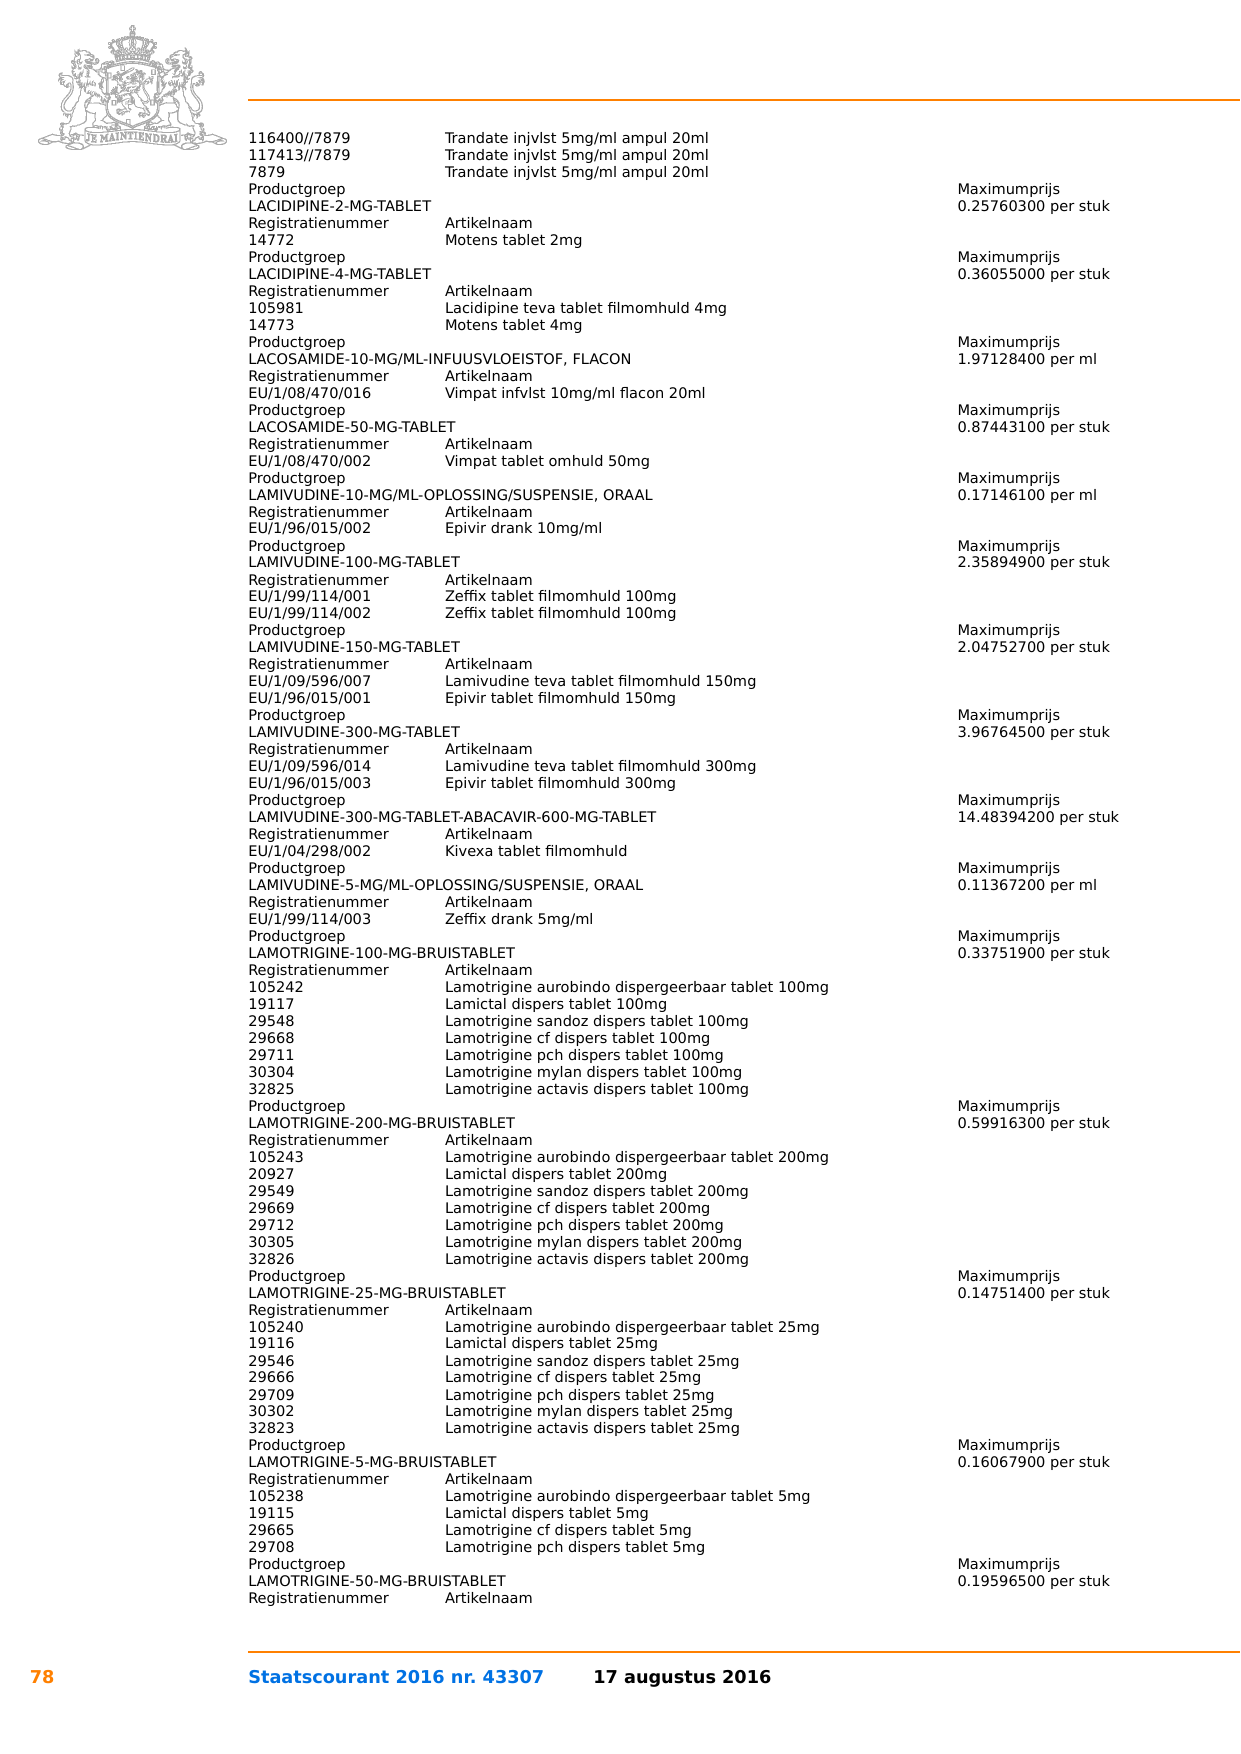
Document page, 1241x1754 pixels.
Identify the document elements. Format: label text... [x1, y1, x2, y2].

table_cell EU/1/09/596/014 [248, 758, 439, 775]
table_cell Productgroep [248, 334, 439, 351]
table_cell 0.87443100 per stuk [951, 419, 1163, 436]
table_cell Lamotrigine aurobindo dispergeerbaar tablet 100mg [439, 979, 951, 996]
table_cell Maximumprijs [951, 402, 1163, 418]
table_cell [439, 1556, 951, 1573]
table_cell Lamotrigine actavis dispers tablet 200mg [439, 1251, 951, 1267]
table_cell Productgroep [248, 622, 439, 639]
table_cell Artikelnaam [439, 504, 951, 520]
table_cell 29548 [248, 1013, 439, 1030]
table_cell 105240 [248, 1319, 439, 1335]
table_cell Artikelnaam [439, 741, 951, 758]
table_cell 19117 [248, 996, 439, 1013]
table_cell [951, 1132, 1163, 1149]
table_cell Lamotrigine aurobindo dispergeerbaar tablet 25mg [439, 1319, 951, 1335]
table_cell [951, 571, 1163, 588]
table_cell 19115 [248, 1505, 439, 1522]
table_cell [439, 1098, 951, 1115]
table_cell Trandate injvlst 5mg/ml ampul 20ml [439, 130, 951, 147]
table_cell [951, 436, 1163, 452]
table_cell 0.25760300 per stuk [951, 198, 1163, 215]
table_cell [951, 1149, 1163, 1166]
table_cell [951, 1522, 1163, 1539]
table_cell [951, 1386, 1163, 1403]
table_cell Lamotrigine sandoz dispers tablet 200mg [439, 1183, 951, 1199]
table_cell [951, 215, 1163, 232]
table_cell LAMIVUDINE-150-MG-TABLET [248, 639, 951, 656]
table_cell Lamotrigine cf dispers tablet 200mg [439, 1200, 951, 1217]
table_cell Maximumprijs [951, 1268, 1163, 1284]
picture [38, 25, 227, 150]
table_cell Maximumprijs [951, 1437, 1163, 1454]
table_cell LACIDIPINE-2-MG-TABLET [248, 198, 951, 215]
table_cell Lamotrigine actavis dispers tablet 100mg [439, 1081, 951, 1098]
table_cell LAMIVUDINE-300-MG-TABLET [248, 724, 951, 741]
table_cell [439, 538, 951, 554]
table_cell Maximumprijs [951, 249, 1163, 266]
table_cell 29666 [248, 1369, 439, 1386]
table_cell [951, 1471, 1163, 1488]
table_cell 0.16067900 per stuk [951, 1454, 1163, 1471]
table_cell [951, 1183, 1163, 1199]
table_cell 117413//7879 [248, 147, 439, 164]
table_cell EU/1/09/596/007 [248, 673, 439, 690]
table_cell [951, 300, 1163, 317]
table_cell [439, 622, 951, 639]
table_cell Productgroep [248, 1437, 439, 1454]
table_cell [439, 928, 951, 945]
table_cell LAMOTRIGINE-25-MG-BRUISTABLET [248, 1285, 951, 1301]
table_cell [951, 1064, 1163, 1081]
table_cell [951, 996, 1163, 1013]
table_cell [439, 1437, 951, 1454]
table_cell EU/1/99/114/001 [248, 588, 439, 605]
table_cell Maximumprijs [951, 622, 1163, 639]
table_cell Productgroep [248, 792, 439, 809]
table_cell [951, 979, 1163, 996]
table_cell Lamotrigine cf dispers tablet 25mg [439, 1369, 951, 1386]
table_cell [951, 894, 1163, 911]
table_cell 0.59916300 per stuk [951, 1115, 1163, 1132]
table_cell [951, 1234, 1163, 1251]
table_cell 29549 [248, 1183, 439, 1199]
table_cell Registratienummer [248, 1301, 439, 1318]
table_cell Maximumprijs [951, 334, 1163, 351]
table_cell Maximumprijs [951, 792, 1163, 809]
table_cell EU/1/96/015/002 [248, 520, 439, 537]
table_cell 29668 [248, 1030, 439, 1047]
table_cell Epivir drank 10mg/ml [439, 520, 951, 537]
table_cell [951, 317, 1163, 334]
table_cell 20927 [248, 1166, 439, 1183]
table_cell Registratienummer [248, 571, 439, 588]
table_cell [951, 1047, 1163, 1064]
table_cell LAMIVUDINE-300-MG-TABLET-ABACAVIR-600-MG-TABLET [248, 809, 951, 826]
table_cell Productgroep [248, 538, 439, 554]
table_cell [951, 1217, 1163, 1233]
table_cell EU/1/99/114/002 [248, 605, 439, 622]
table_cell EU/1/99/114/003 [248, 911, 439, 928]
table_cell 116400//7879 [248, 130, 439, 147]
table_cell Productgroep [248, 707, 439, 724]
table_cell Zeffix tablet filmomhuld 100mg [439, 605, 951, 622]
table_cell Maximumprijs [951, 928, 1163, 945]
table_cell Zeffix tablet filmomhuld 100mg [439, 588, 951, 605]
table_cell Lamotrigine pch dispers tablet 200mg [439, 1217, 951, 1233]
table_cell 0.36055000 per stuk [951, 266, 1163, 283]
table_cell Lamotrigine pch dispers tablet 100mg [439, 1047, 951, 1064]
table_cell 105242 [248, 979, 439, 996]
table_cell Productgroep [248, 928, 439, 945]
table_cell EU/1/04/298/002 [248, 843, 439, 860]
table_cell LAMIVUDINE-100-MG-TABLET [248, 554, 951, 571]
table_cell Lamotrigine pch dispers tablet 25mg [439, 1386, 951, 1403]
table_cell 3.96764500 per stuk [951, 724, 1163, 741]
table_cell 0.33751900 per stuk [951, 945, 1163, 962]
table_cell 32826 [248, 1251, 439, 1267]
table_cell Lamotrigine mylan dispers tablet 25mg [439, 1403, 951, 1420]
table_cell Productgroep [248, 470, 439, 486]
table_cell Maximumprijs [951, 1556, 1163, 1573]
table_cell [439, 402, 951, 418]
table_cell [951, 1200, 1163, 1217]
table_cell [951, 1013, 1163, 1030]
table_cell [951, 775, 1163, 792]
table_cell 29669 [248, 1200, 439, 1217]
table_cell EU/1/08/470/016 [248, 385, 439, 402]
table_cell LAMIVUDINE-5-MG/ML-OPLOSSING/SUSPENSIE, ORAAL [248, 877, 951, 894]
table_cell Productgroep [248, 402, 439, 418]
table_cell [951, 1030, 1163, 1047]
table_cell Motens tablet 4mg [439, 317, 951, 334]
table_cell 29712 [248, 1217, 439, 1233]
table_cell [951, 164, 1163, 181]
table_cell Artikelnaam [439, 283, 951, 300]
table_cell Registratienummer [248, 962, 439, 979]
table_cell Lamotrigine mylan dispers tablet 100mg [439, 1064, 951, 1081]
table_cell Lamictal dispers tablet 5mg [439, 1505, 951, 1522]
table_cell Artikelnaam [439, 1590, 951, 1607]
table_cell Artikelnaam [439, 656, 951, 673]
table_cell Kivexa tablet filmomhuld [439, 843, 951, 860]
table_cell [951, 232, 1163, 249]
table_cell Artikelnaam [439, 962, 951, 979]
table_cell [951, 1403, 1163, 1420]
table_cell [951, 1505, 1163, 1522]
table_cell Lacidipine teva tablet filmomhuld 4mg [439, 300, 951, 317]
table_cell [439, 470, 951, 486]
table_cell Vimpat tablet omhuld 50mg [439, 453, 951, 469]
table_cell [951, 1081, 1163, 1098]
table_cell Registratienummer [248, 368, 439, 384]
table_cell EU/1/08/470/002 [248, 453, 439, 469]
table_cell Registratienummer [248, 826, 439, 843]
table_cell [951, 843, 1163, 860]
table_cell [439, 860, 951, 877]
table_cell Artikelnaam [439, 215, 951, 232]
table_cell 30302 [248, 1403, 439, 1420]
table_cell [951, 1251, 1163, 1267]
table_cell EU/1/96/015/001 [248, 690, 439, 707]
table_cell [439, 792, 951, 809]
table_cell 0.14751400 per stuk [951, 1285, 1163, 1301]
table_cell Registratienummer [248, 894, 439, 911]
table_cell Registratienummer [248, 1471, 439, 1488]
table_cell Lamivudine teva tablet filmomhuld 150mg [439, 673, 951, 690]
table_cell Productgroep [248, 860, 439, 877]
table_cell Maximumprijs [951, 470, 1163, 486]
table_cell Zeffix drank 5mg/ml [439, 911, 951, 928]
table_cell Lamotrigine pch dispers tablet 5mg [439, 1539, 951, 1556]
table_cell Registratienummer [248, 215, 439, 232]
table_cell Trandate injvlst 5mg/ml ampul 20ml [439, 147, 951, 164]
table_cell LAMOTRIGINE-5-MG-BRUISTABLET [248, 1454, 951, 1471]
table_cell [439, 1268, 951, 1284]
table_cell [951, 385, 1163, 402]
table_cell [951, 690, 1163, 707]
table_cell Lamictal dispers tablet 200mg [439, 1166, 951, 1183]
table_cell [951, 1301, 1163, 1318]
table_cell Registratienummer [248, 1132, 439, 1149]
table_cell 2.35894900 per stuk [951, 554, 1163, 571]
table_cell [439, 249, 951, 266]
table_cell 29711 [248, 1047, 439, 1064]
table_cell Productgroep [248, 1268, 439, 1284]
table_cell Productgroep [248, 1556, 439, 1573]
table_cell Lamictal dispers tablet 100mg [439, 996, 951, 1013]
table_cell 14772 [248, 232, 439, 249]
table_cell [951, 1488, 1163, 1505]
table_cell Productgroep [248, 181, 439, 198]
table_cell [439, 334, 951, 351]
table_cell 29708 [248, 1539, 439, 1556]
table_cell [951, 520, 1163, 537]
table_cell Artikelnaam [439, 436, 951, 452]
table_cell LAMOTRIGINE-50-MG-BRUISTABLET [248, 1573, 951, 1590]
table_cell Lamotrigine aurobindo dispergeerbaar tablet 5mg [439, 1488, 951, 1505]
table_cell Artikelnaam [439, 368, 951, 384]
table_cell Lamotrigine mylan dispers tablet 200mg [439, 1234, 951, 1251]
table_cell Artikelnaam [439, 894, 951, 911]
table_cell [439, 181, 951, 198]
table_cell Productgroep [248, 249, 439, 266]
table_cell [951, 911, 1163, 928]
table_cell Lamotrigine sandoz dispers tablet 100mg [439, 1013, 951, 1030]
table_cell [951, 283, 1163, 300]
table_cell [951, 453, 1163, 469]
table_cell 30304 [248, 1064, 439, 1081]
table_cell Lamotrigine cf dispers tablet 5mg [439, 1522, 951, 1539]
table_cell Lamotrigine cf dispers tablet 100mg [439, 1030, 951, 1047]
table_cell Lamotrigine aurobindo dispergeerbaar tablet 200mg [439, 1149, 951, 1166]
table_cell Trandate injvlst 5mg/ml ampul 20ml [439, 164, 951, 181]
table_cell Registratienummer [248, 1590, 439, 1607]
table_cell Lamictal dispers tablet 25mg [439, 1335, 951, 1352]
table_cell 14773 [248, 317, 439, 334]
table_cell Registratienummer [248, 436, 439, 452]
table_cell LAMOTRIGINE-100-MG-BRUISTABLET [248, 945, 951, 962]
table_cell [951, 1590, 1163, 1607]
table_cell 32823 [248, 1420, 439, 1437]
table_cell Maximumprijs [951, 1098, 1163, 1115]
table_cell 29665 [248, 1522, 439, 1539]
table_cell EU/1/96/015/003 [248, 775, 439, 792]
table_cell LAMOTRIGINE-200-MG-BRUISTABLET [248, 1115, 951, 1132]
table_cell 105981 [248, 300, 439, 317]
table_cell Epivir tablet filmomhuld 300mg [439, 775, 951, 792]
table_cell [951, 656, 1163, 673]
table_cell 29546 [248, 1353, 439, 1369]
table_cell [951, 673, 1163, 690]
table_cell Productgroep [248, 1098, 439, 1115]
table_cell 19116 [248, 1335, 439, 1352]
table_cell 7879 [248, 164, 439, 181]
table_cell [951, 1353, 1163, 1369]
table_cell Registratienummer [248, 283, 439, 300]
table_cell [951, 588, 1163, 605]
table_cell Vimpat infvlst 10mg/ml flacon 20ml [439, 385, 951, 402]
table_cell [951, 826, 1163, 843]
table_cell Maximumprijs [951, 707, 1163, 724]
table_cell Lamotrigine sandoz dispers tablet 25mg [439, 1353, 951, 1369]
table_cell Artikelnaam [439, 1301, 951, 1318]
table_cell [951, 758, 1163, 775]
table_cell Maximumprijs [951, 860, 1163, 877]
table_cell LACOSAMIDE-50-MG-TABLET [248, 419, 951, 436]
table_cell 30305 [248, 1234, 439, 1251]
table_cell [951, 741, 1163, 758]
table_cell [951, 962, 1163, 979]
table_cell [951, 1166, 1163, 1183]
table_cell Artikelnaam [439, 1132, 951, 1149]
table_cell [439, 707, 951, 724]
table_cell Registratienummer [248, 504, 439, 520]
table_cell Motens tablet 2mg [439, 232, 951, 249]
table_cell [951, 1335, 1163, 1352]
table_cell 0.19596500 per stuk [951, 1573, 1163, 1590]
table_cell Registratienummer [248, 656, 439, 673]
table_cell Artikelnaam [439, 1471, 951, 1488]
table_cell LACOSAMIDE-10-MG/ML-INFUUSVLOEISTOF, FLACON [248, 351, 951, 368]
table_cell 2.04752700 per stuk [951, 639, 1163, 656]
table_cell [951, 1420, 1163, 1437]
table_cell Lamivudine teva tablet filmomhuld 300mg [439, 758, 951, 775]
table_cell Maximumprijs [951, 181, 1163, 198]
table_cell Epivir tablet filmomhuld 150mg [439, 690, 951, 707]
table_cell 0.11367200 per ml [951, 877, 1163, 894]
table_cell Maximumprijs [951, 538, 1163, 554]
table_cell 105243 [248, 1149, 439, 1166]
table_cell [951, 130, 1163, 147]
table_cell [951, 368, 1163, 384]
table_cell LAMIVUDINE-10-MG/ML-OPLOSSING/SUSPENSIE, ORAAL [248, 486, 951, 503]
table_cell 29709 [248, 1386, 439, 1403]
table_cell [951, 504, 1163, 520]
table_cell LACIDIPINE-4-MG-TABLET [248, 266, 951, 283]
table_cell Artikelnaam [439, 826, 951, 843]
table_cell [951, 605, 1163, 622]
table_cell [951, 1539, 1163, 1556]
table_cell Registratienummer [248, 741, 439, 758]
table_cell 1.97128400 per ml [951, 351, 1163, 368]
table_cell 105238 [248, 1488, 439, 1505]
table_cell [951, 1369, 1163, 1386]
table_cell Lamotrigine actavis dispers tablet 25mg [439, 1420, 951, 1437]
table_cell [951, 147, 1163, 164]
table_cell 0.17146100 per ml [951, 486, 1163, 503]
table_cell Artikelnaam [439, 571, 951, 588]
table_cell 32825 [248, 1081, 439, 1098]
table_cell [951, 1319, 1163, 1335]
table_cell 14.48394200 per stuk [951, 809, 1163, 826]
